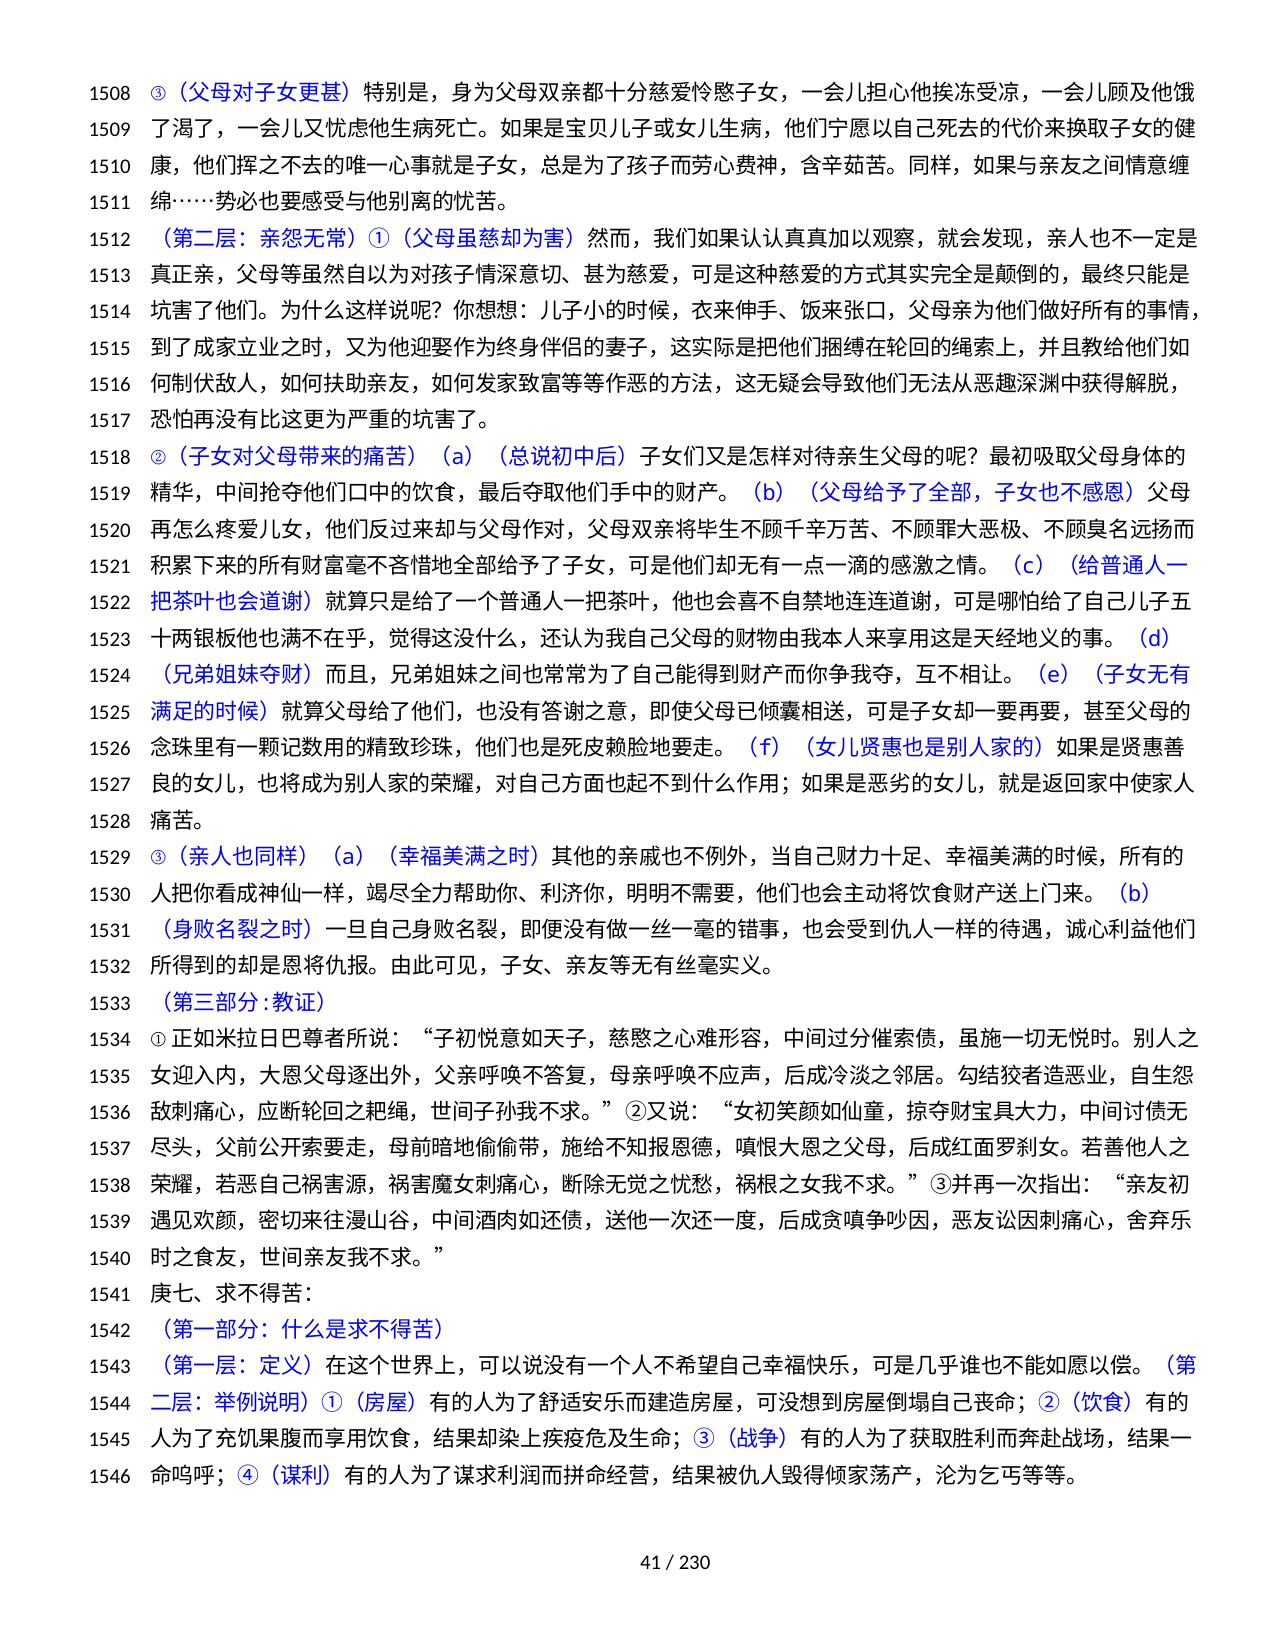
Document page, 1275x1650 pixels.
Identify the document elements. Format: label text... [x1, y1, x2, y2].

text （第二层：亲怨无常）①（父母虽慈却为害）然而，我们如果认认真真加以观察，就会发现，亲人也不一定是真正亲，父母等虽然自以为对孩子情深意切、甚为慈爱，可是这种慈爱的方式其实完全是颠倒的，最终只能是坑害了他们。为什么这样说呢？你想想：儿子小的时候，衣来伸手、饭来张口，父母亲为他们做好所有的事情，到了成家立业之时，又为他迎娶作为终身伴侣的妻子，这实际是把他们捆缚在轮回的绳索上，并且教给他们如何制伏敌人，如何扶助亲友，如何发家致富等等作恶的方法，这无疑会导致他们无法从恶趣深渊中获得解脱，恐怕再没有比这更为严重的坑害了。 [150, 221, 1200, 434]
text ②（子女对父母带来的痛苦）（a）（总说初中后）子女们又是怎样对待亲生父母的呢？最初吸取父母身体的精华，中间抢夺他们口中的饮食，最后夺取他们手中的财产。（b）（父母给予了全部，子女也不感恩）父母再怎么疼爱儿女，他们反过来却与父母作对，父母双亲将毕生不顾千辛万苦、不顾罪大恶极、不顾臭名远扬而积累下来的所有财富毫不吝惜地全部给予了子女，可是他们却无有一点一滴的感激之情。（c）（给普通人一把茶叶也会道谢）就算只是给了一个普通人一把茶叶，他也会喜不自禁地连连道谢，可是哪怕给了自己儿子五十两银板他也满不在乎，觉得这没什么，还认为我自己父母的财物由我本人来享用这是天经地义的事。（d）（兄弟姐妹夺财）而且，兄弟姐妹之间也常常为了自己能得到财产而你争我夺，互不相让。（e）（子女无有满足的时候）就算父母给了他们，也没有答谢之意，即使父母已倾囊相送，可是子女却一要再要，甚至父母的念珠里有一颗记数用的精致珍珠，他们也是死皮赖脸地要走。（f）（女儿贤惠也是别人家的）如果是贤惠善良的女儿，也将成为别人家的荣耀，对自己方面也起不到什么作用；如果是恶劣的女儿，就是返回家中使家人痛苦。 [150, 439, 1200, 834]
text （第三部分:教证） [150, 985, 1200, 1017]
text ③（亲人也同样）（a）（幸福美满之时）其他的亲戚也不例外，当自己财力十足、幸福美满的时候，所有的人把你看成神仙一样，竭尽全力帮助你、利济你，明明不需要，他们也会主动将饮食财产送上门来。（b）（身败名裂之时）一旦自己身败名裂，即便没有做一丝一毫的错事，也会受到仇人一样的待遇，诚心利益他们所得到的却是恩将仇报。由此可见，子女、亲友等无有丝毫实义。 [150, 839, 1200, 980]
text （第一部分：什么是求不得苦） [150, 1312, 1200, 1344]
text ①正如米拉日巴尊者所说：“子初悦意如天子，慈愍之心难形容，中间过分催索债，虽施一切无悦时。别人之女迎入内，大恩父母逐出外，父亲呼唤不答复，母亲呼唤不应声，后成冷淡之邻居。勾结狡者造恶业，自生怨敌刺痛心，应断轮回之耙绳，世间子孙我不求。”②又说：“女初笑颜如仙童，掠夺财宝具大力，中间讨债无尽头，父前公开索要走，母前暗地偷偷带，施给不知报恩德，嗔恨大恩之父母，后成红面罗刹女。若善他人之荣耀，若恶自己祸害源，祸害魔女刺痛心，断除无觉之忧愁，祸根之女我不求。”③并再一次指出：“亲友初遇见欢颜，密切来往漫山谷，中间酒肉如还债，送他一次还一度，后成贪嗔争吵因，恶友讼因刺痛心，舍弃乐时之食友，世间亲友我不求。” [150, 1021, 1200, 1271]
text ③（父母对子女更甚）特别是，身为父母双亲都十分慈爱怜愍子女，一会儿担心他挨冻受凉，一会儿顾及他饿了渴了，一会儿又忧虑他生病死亡。如果是宝贝儿子或女儿生病，他们宁愿以自己死去的代价来换取子女的健康，他们挥之不去的唯一心事就是子女，总是为了孩子而劳心费神，含辛茹苦。同样，如果与亲友之间情意缠绵……势必也要感受与他别离的忧苦。 [150, 75, 1200, 216]
text （第一层：定义）在这个世界上，可以说没有一个人不希望自己幸福快乐，可是几乎谁也不能如愿以偿。（第二层：举例说明）①（房屋）有的人为了舒适安乐而建造房屋，可没想到房屋倒塌自己丧命；②（饮食）有的人为了充饥果腹而享用饮食，结果却染上疾疫危及生命；③（战争）有的人为了获取胜利而奔赴战场，结果一命呜呼；④（谋利）有的人为了谋求利润而拼命经营，结果被仇人毁得倾家荡产，沦为乞丐等等。 [150, 1348, 1200, 1489]
text 庚七、求不得苦： [150, 1276, 1200, 1307]
